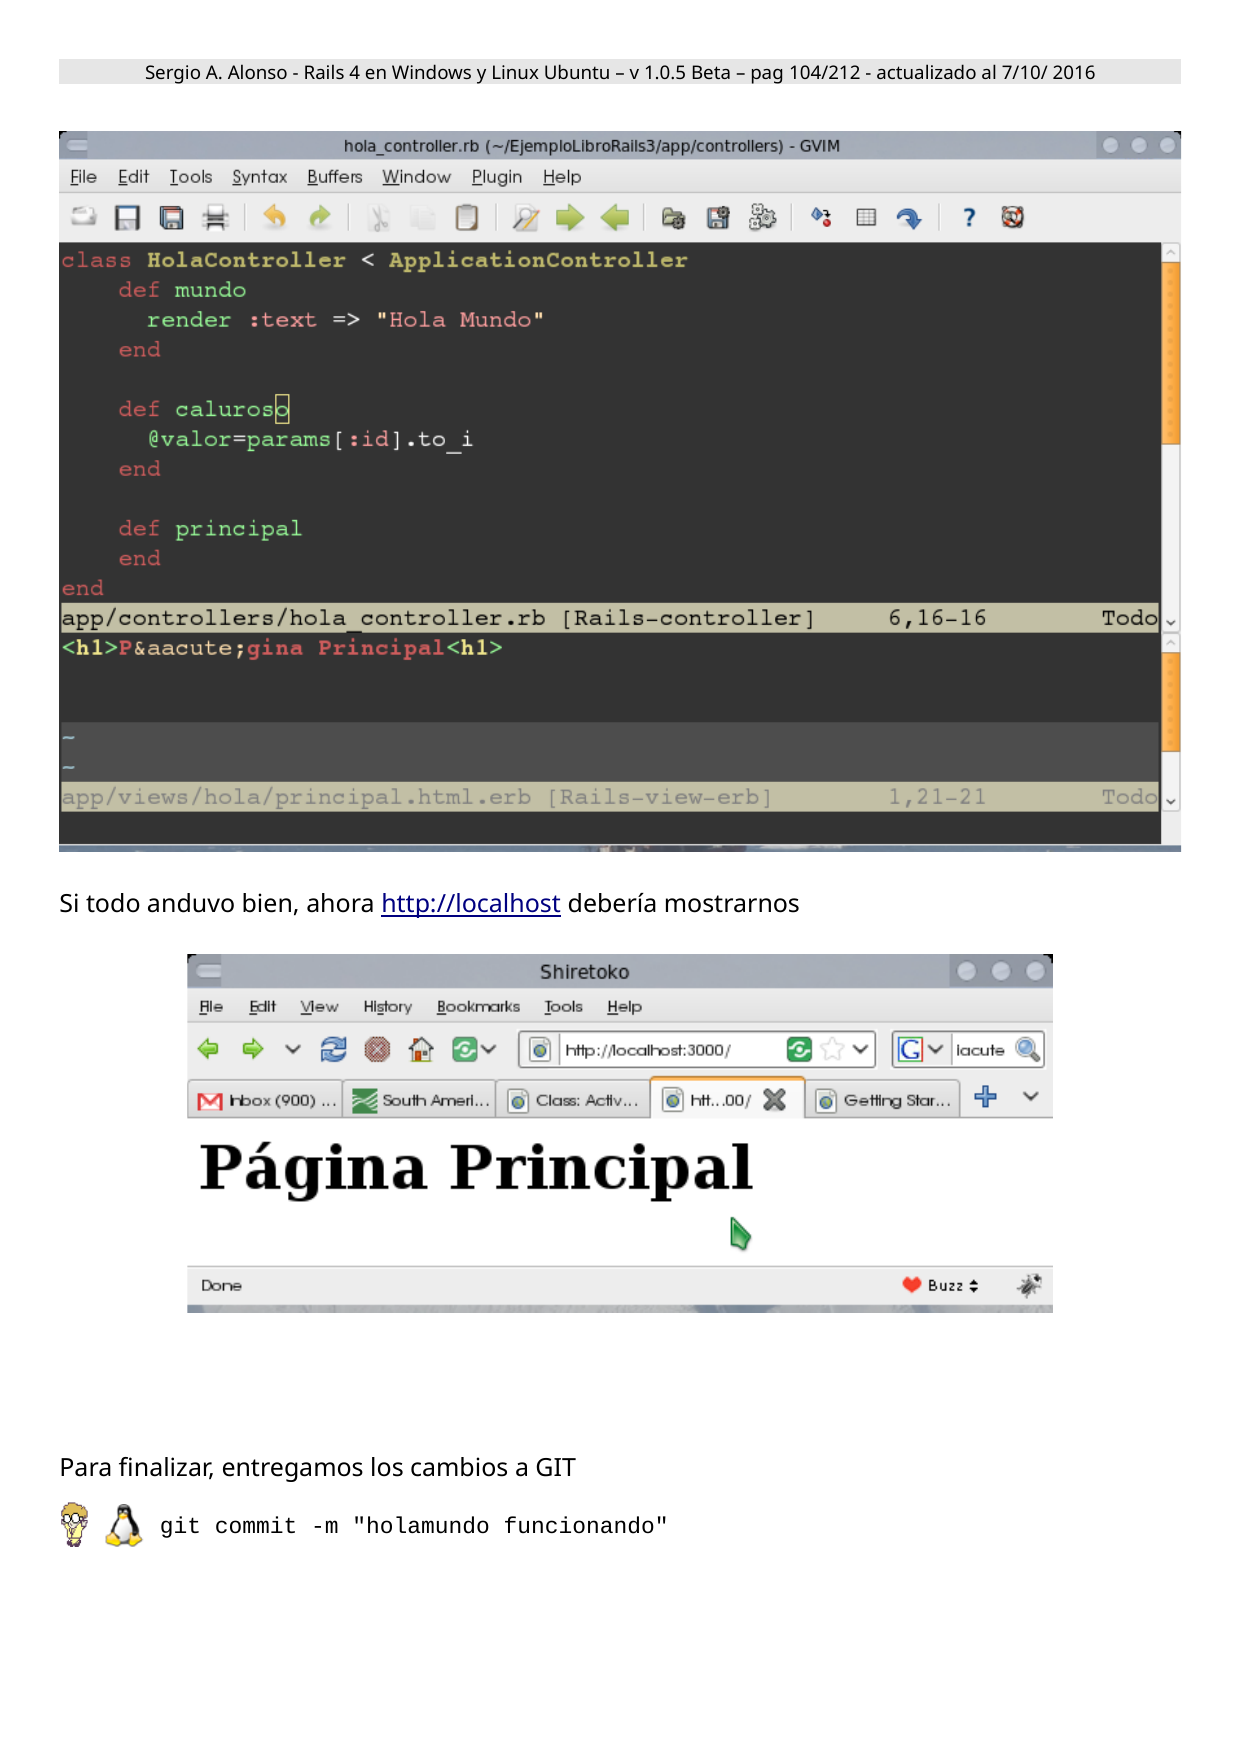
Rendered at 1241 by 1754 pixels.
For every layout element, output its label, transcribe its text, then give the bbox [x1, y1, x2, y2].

picture [187, 954, 1053, 1313]
picture [59, 131, 1182, 852]
text git commit -m "holamundo funcionando" [59, 1500, 1181, 1554]
text Para finalizar, entregamos los cambios a GIT [59, 1449, 1181, 1483]
text [59, 114, 1181, 131]
picture [59, 1500, 90, 1547]
text Si todo anduvo bien, ahora http://localhost debería mostrarnos [59, 852, 1181, 920]
picture [103, 1504, 146, 1547]
